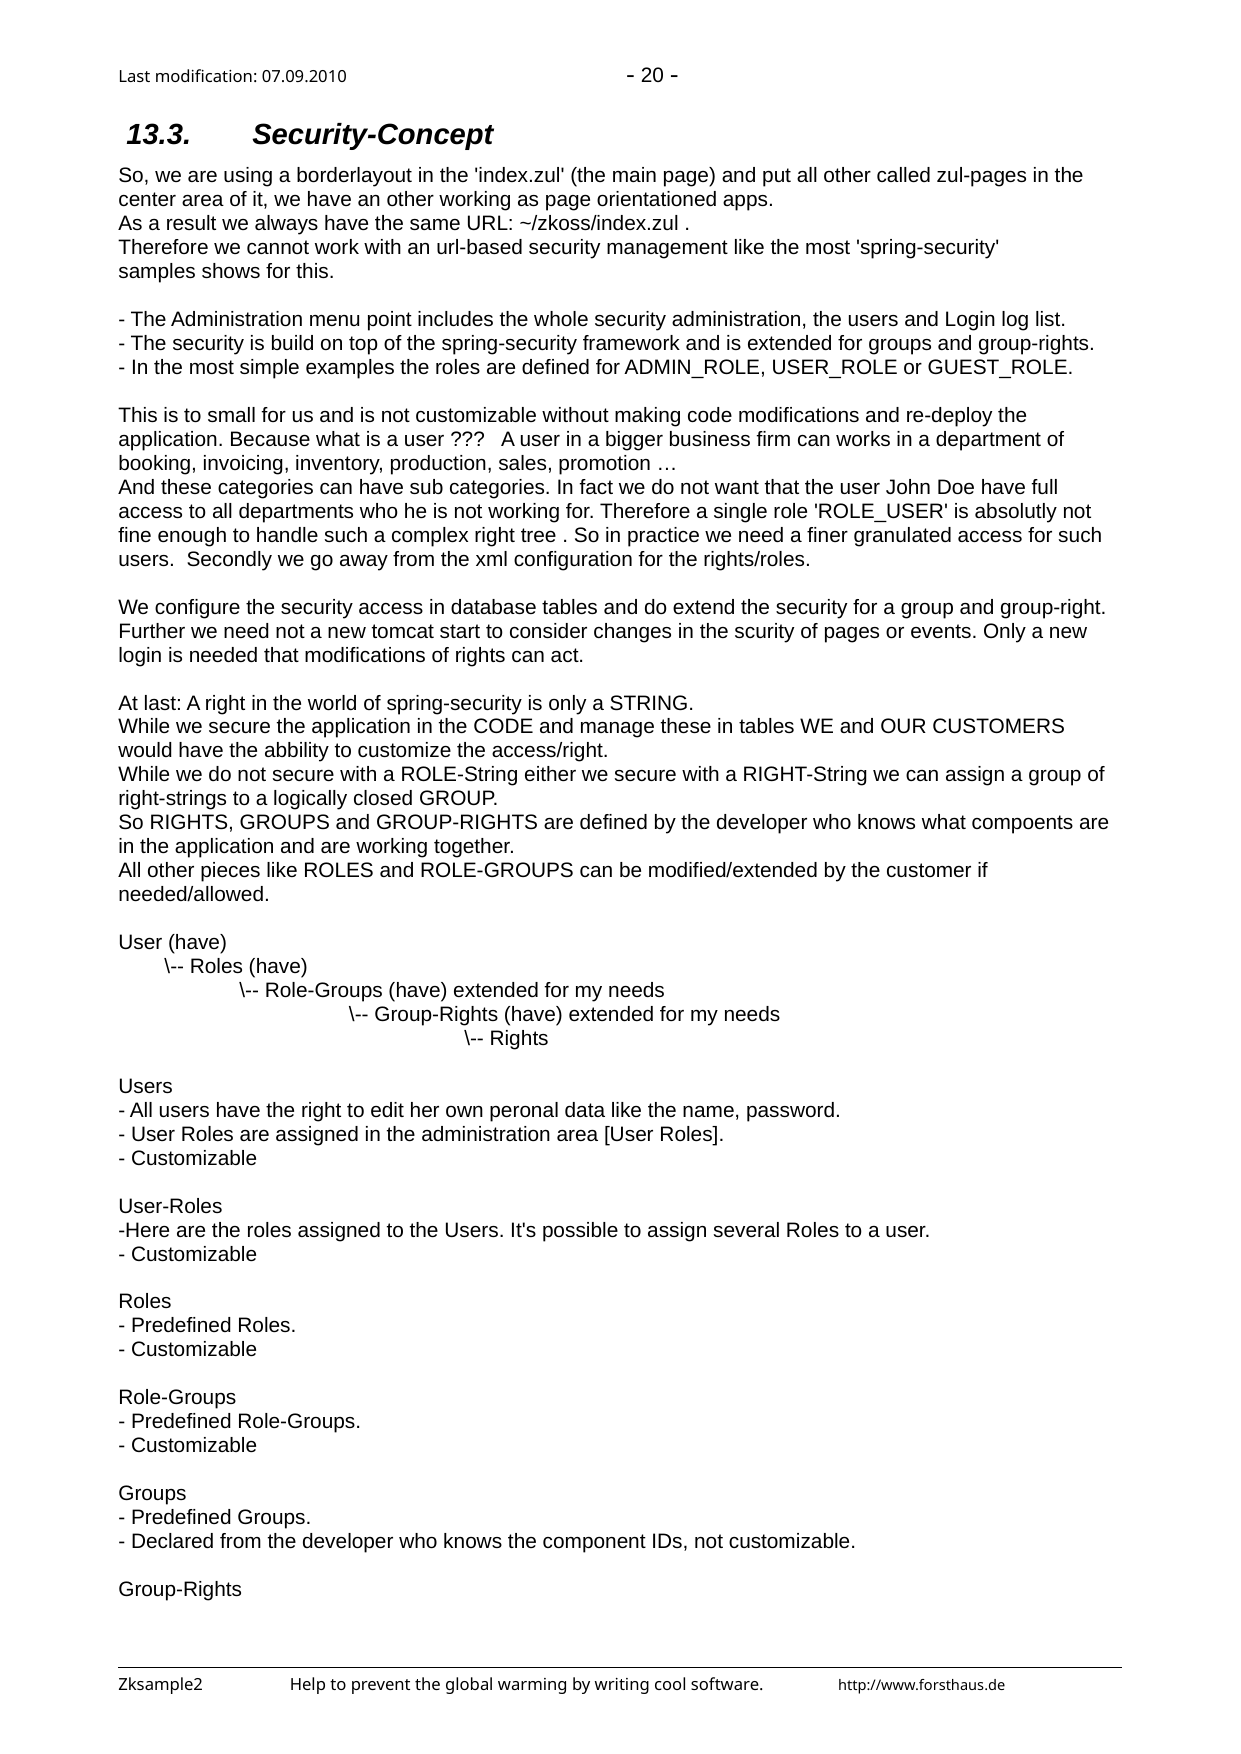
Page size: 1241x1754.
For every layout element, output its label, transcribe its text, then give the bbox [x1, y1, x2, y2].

list -Here are the roles assigned to the Users. It's possible to assign several Roles to a user. [118, 1217, 1122, 1241]
text This is to small for us and is not customizable without making code modifications and re-deploy the application. Because what is a user ??? A user in a bigger business firm can works in a department of [118, 403, 1122, 451]
text - All users have the right to edit her own peronal data like the name, password. [118, 1098, 1122, 1122]
list - Declared from the developer who knows the component IDs, not customizable. [118, 1529, 1122, 1553]
text And these categories can have sub categories. In fact we do not want that the user John Doe have full access to all departments who he is not working for. Therefore a single role 'ROLE_USER' is absolutly not fine enough to handle such a complex right tree . So in practice we need a finer granulated access for such users. Secondly we go away from the xml configuration for the rights/roles. [118, 475, 1122, 571]
text booking, invoicing, inventory, production, sales, promotion … [118, 451, 1122, 475]
text Group-Rights [118, 1577, 1122, 1601]
text - The Administration menu point includes the whole security administration, the users and Login log list. [118, 307, 1122, 331]
text Therefore we cannot work with an url-based security management like the most 'spring-security' [118, 235, 1122, 259]
text Groups [118, 1481, 1122, 1505]
text While we secure the application in the CODE and manage these in tables WE and OUR CUSTOMERS would have the abbility to customize the access/right. [118, 714, 1122, 762]
text \-- Roles (have) [118, 954, 1122, 978]
text User-Roles [118, 1193, 1122, 1217]
text - User Roles are assigned in the administration area [User Roles]. [118, 1122, 1122, 1146]
text Users [118, 1074, 1122, 1098]
text - The security is build on top of the spring-security framework and is extended for groups and group-rights. [118, 331, 1122, 355]
list - Customizable [118, 1433, 1122, 1457]
text Further we need not a new tomcat start to consider changes in the scurity of pages or events. Only a new login is needed that modifications of rights can act. [118, 618, 1122, 666]
list - Customizable [118, 1241, 1122, 1265]
text \-- Rights [118, 1026, 1122, 1050]
text - Predefined Groups. [118, 1505, 1122, 1529]
text As a result we always have the same URL: ~/zkoss/index.zul . [118, 211, 1122, 235]
text \-- Role-Groups (have) extended for my needs [118, 978, 1122, 1002]
text While we do not secure with a ROLE-String either we secure with a RIGHT-String we can assign a group of right-strings to a logically closed GROUP. [118, 762, 1122, 810]
text samples shows for this. [118, 259, 1122, 283]
text We configure the security access in database tables and do extend the security for a group and group-right. [118, 594, 1122, 618]
text So RIGHTS, GROUPS and GROUP-RIGHTS are defined by the developer who knows what compoents are in the application and are working together. [118, 810, 1122, 858]
list - Predefined Roles. [118, 1313, 1122, 1337]
text Role-Groups [118, 1385, 1122, 1409]
subtitle Security-Concept [118, 117, 1122, 151]
list - Predefined Role-Groups. [118, 1409, 1122, 1433]
list - Customizable [118, 1337, 1122, 1361]
text User (have) [118, 930, 1122, 954]
text - Customizable [118, 1146, 1122, 1169]
text At last: A right in the world of spring-security is only a STRING. [118, 690, 1122, 714]
text All other pieces like ROLES and ROLE-GROUPS can be modified/extended by the customer if needed/allowed. [118, 858, 1122, 906]
text Roles [118, 1289, 1122, 1313]
text - In the most simple examples the roles are defined for ADMIN_ROLE, USER_ROLE or GUEST_ROLE. [118, 355, 1122, 379]
text \-- Group-Rights (have) extended for my needs [118, 1002, 1122, 1026]
text So, we are using a borderlayout in the 'index.zul' (the main page) and put all other called zul-pages in the center area of it, we have an other working as page orientationed apps. [118, 163, 1122, 211]
